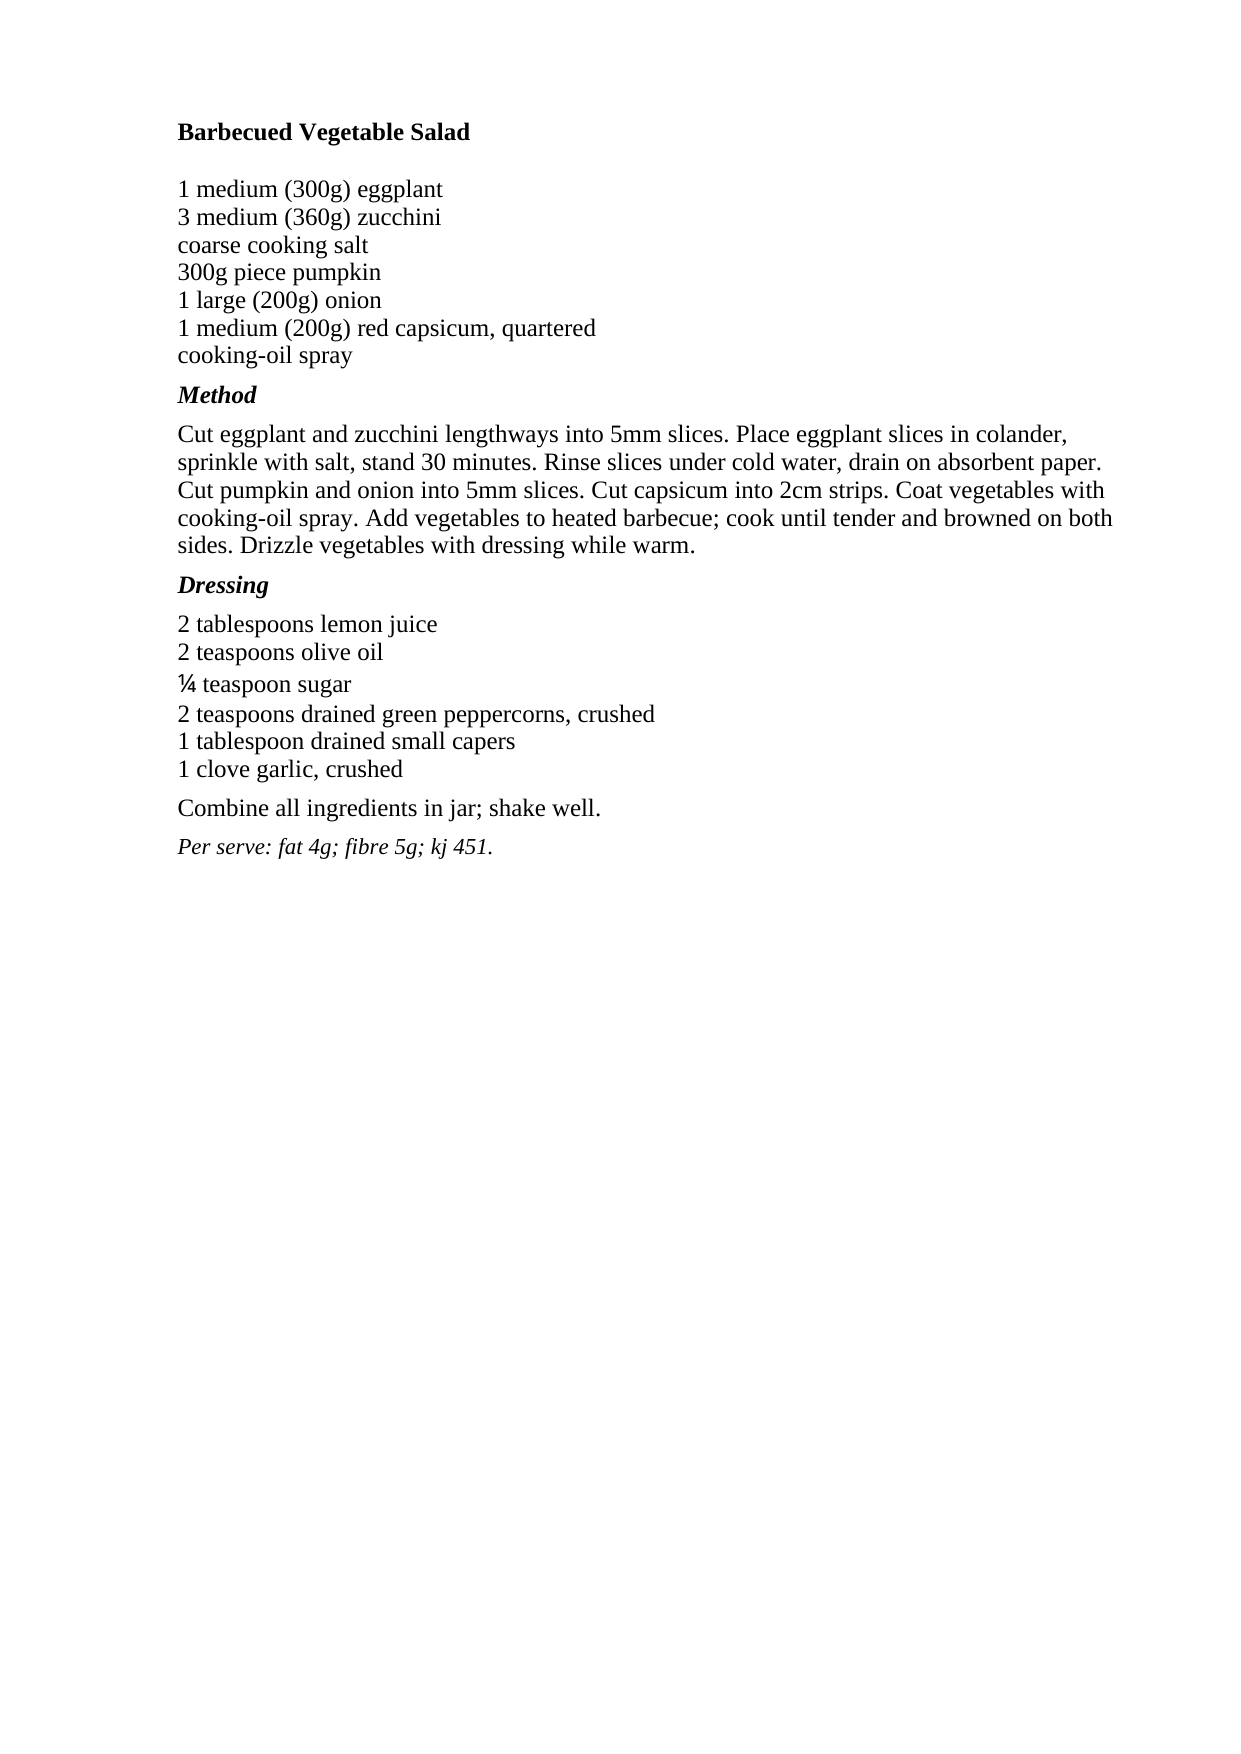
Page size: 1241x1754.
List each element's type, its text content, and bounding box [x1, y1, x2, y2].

text 1 tablespoon drained small capers [177, 727, 1122, 755]
text 2 teaspoons drained green peppercorns, crushed [177, 700, 1122, 727]
text cooking-oil spray [177, 342, 1122, 369]
text 2 tablespoons lemon juice [177, 610, 1122, 638]
text 3 medium (360g) zucchini [177, 203, 1122, 231]
text 2 teaspoons olive oil [177, 638, 1122, 666]
text 300g piece pumpkin [177, 258, 1122, 286]
text Cut eggplant and zucchini lengthways into 5mm slices. Place eggplant slices in colander, sprinkle with salt, stand 30 minutes. Rinse slices under cold water, drain on absorbent paper. Cut pumpkin and onion into 5mm slices. Cut capsicum into 2cm strips. Coat vegetables with cooking-oil spray. Add vegetables to heated barbecue; cook until tender and browned on both sides. Drizzle vegetables with dressing while warm. [177, 421, 1122, 559]
text Combine all ingredients in jar; shake well. [177, 794, 1122, 822]
text Dressing [177, 571, 1122, 598]
text 1 large (200g) onion [177, 286, 1122, 314]
text 1 clove garlic, crushed [177, 755, 1122, 783]
text Method [177, 381, 1122, 409]
text coarse cooking salt [177, 231, 1122, 258]
text 1 medium (200g) red capsicum, quartered [177, 314, 1122, 342]
text 1 medium (300g) eggplant [177, 175, 1122, 203]
text Per serve: fat 4g; fibre 5g; kj 451. [177, 834, 1122, 859]
text ¼ teaspoon sugar [177, 666, 1122, 700]
